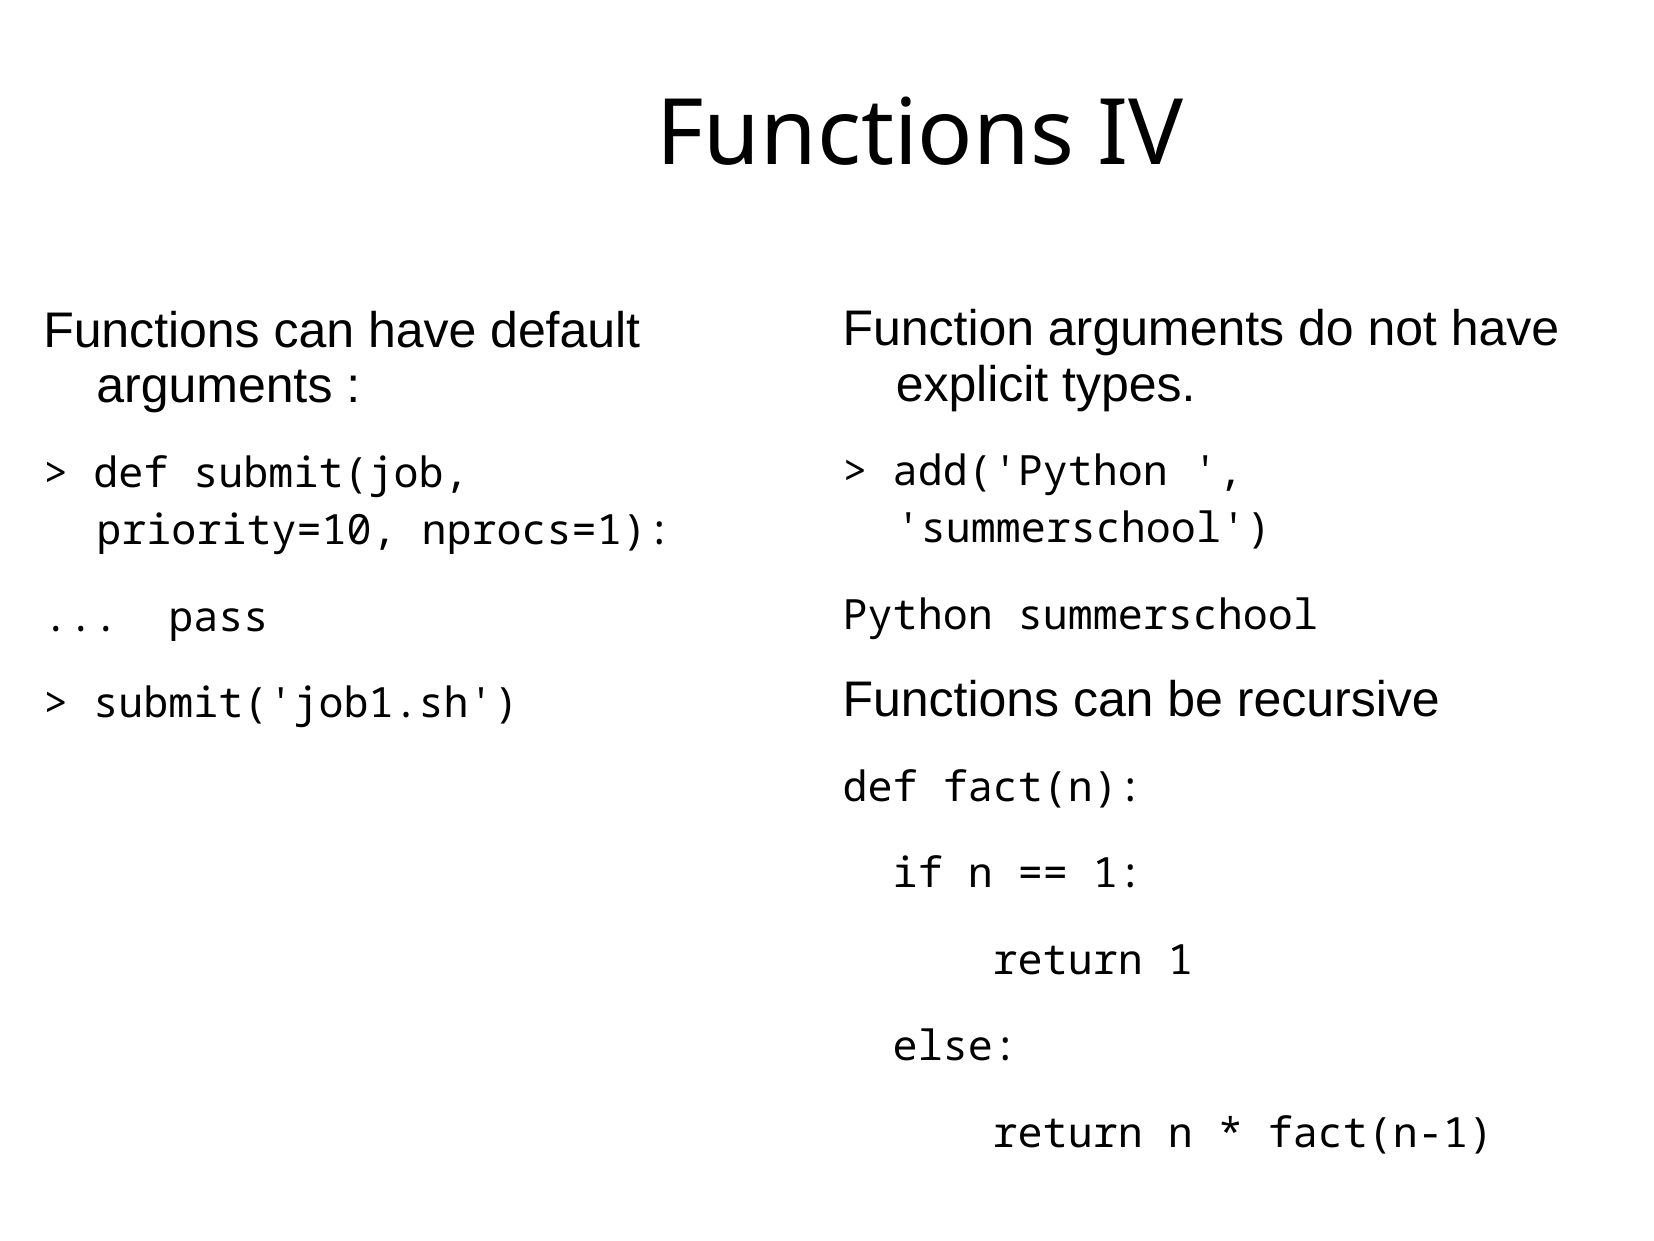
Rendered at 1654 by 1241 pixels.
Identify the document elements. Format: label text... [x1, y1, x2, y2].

title Functions IV [270, 25, 1571, 233]
list Functions can have default arguments : > def submit(job, priority=10, nprocs=1): ... pass > submit('job1.sh') [25, 302, 788, 1106]
list Function arguments do not have explicit types. > add('Python ', 'summerschool') Python summerschool Functions can be recursive def fact(n): if n == 1: return 1 else: return n * fact(n-1) [825, 300, 1613, 1185]
